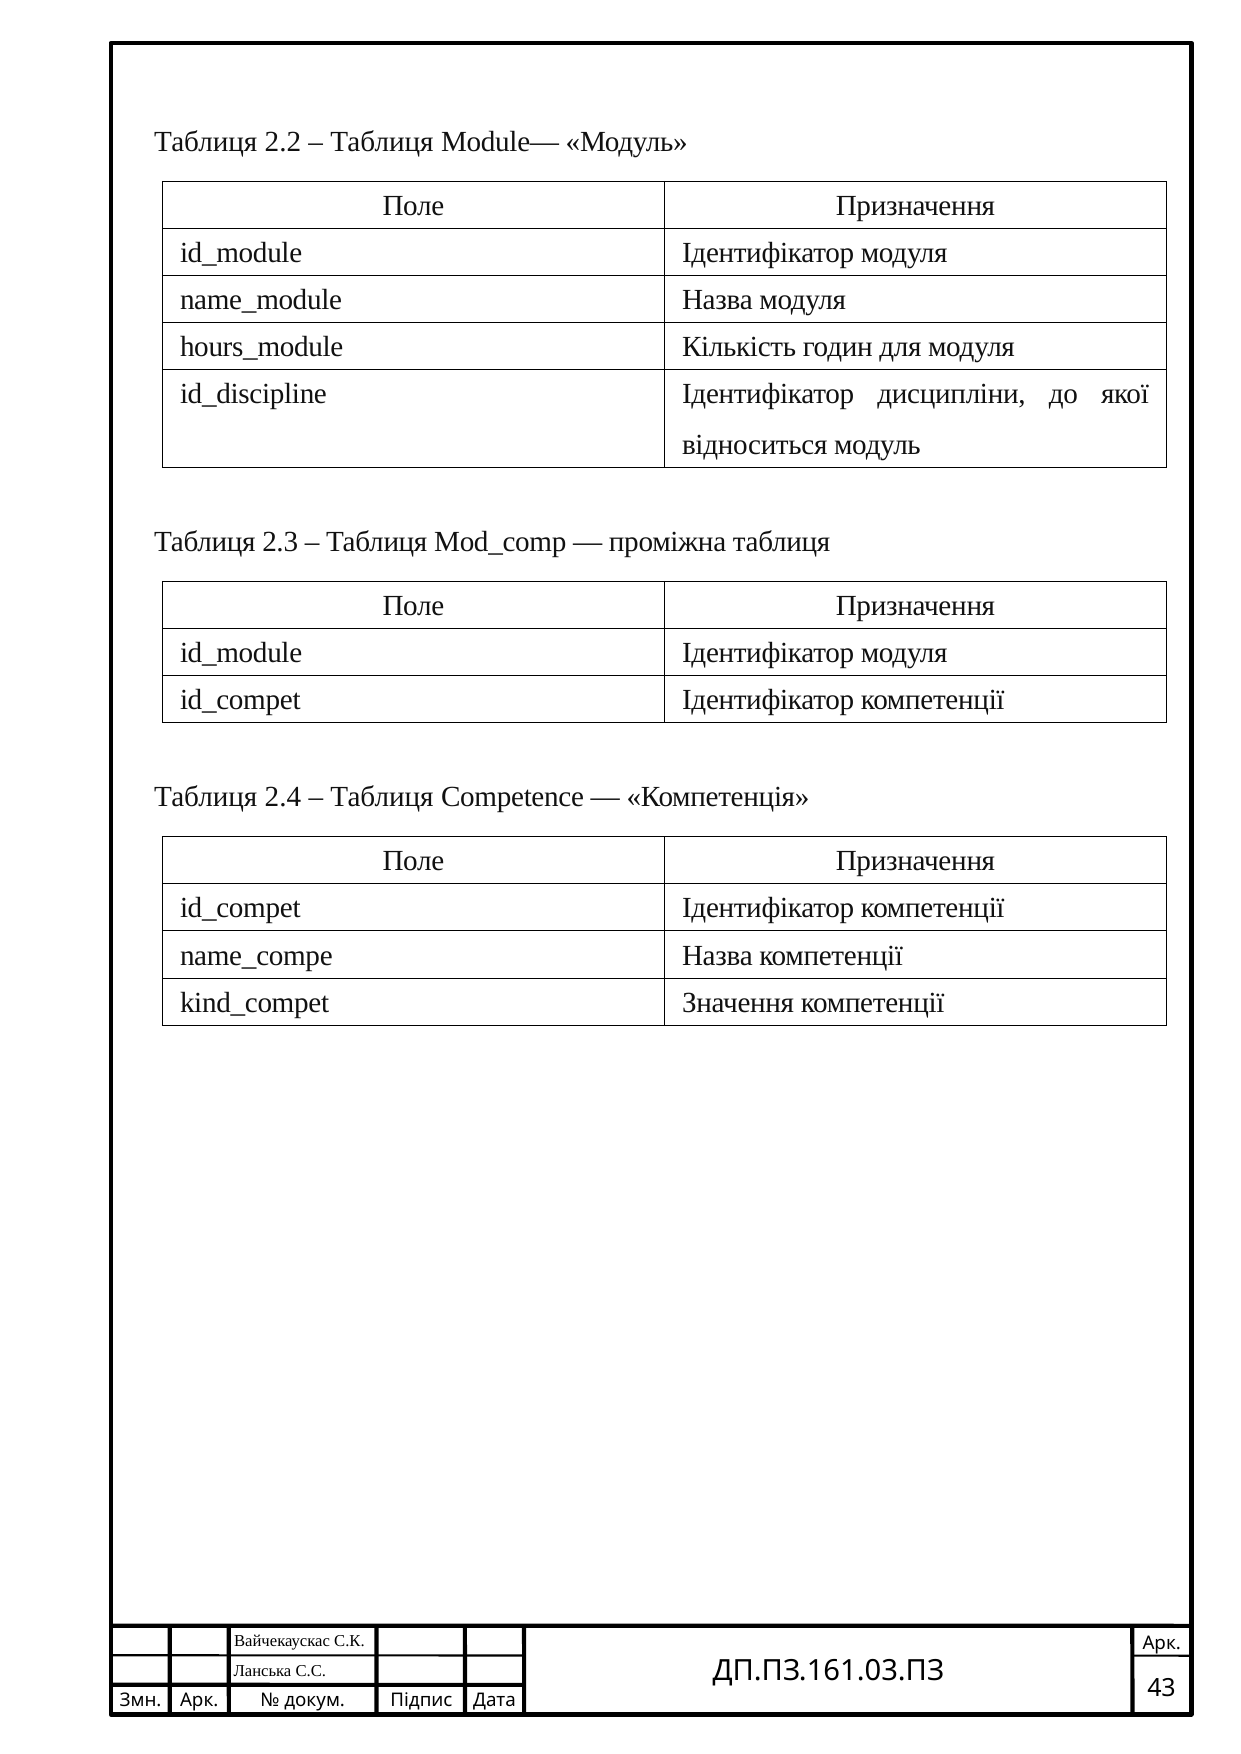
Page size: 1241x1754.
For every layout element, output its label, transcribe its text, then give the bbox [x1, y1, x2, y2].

table_cell Ідентифікатор компетенції [665, 676, 1166, 722]
table_cell Назва компетенції [665, 931, 1166, 977]
table_cell Ідентифікатор дисципліни, до якої відноситься модуль [665, 370, 1166, 467]
table_cell Назва модуля [665, 276, 1166, 322]
text Таблиця 2.3 – Таблиця Mod_comp — проміжна таблиця [148, 518, 1181, 564]
table_cell name_compe [163, 931, 664, 977]
table_cell id_module [163, 229, 664, 275]
table_header Поле [163, 837, 664, 883]
table_cell id_module [163, 629, 664, 675]
table_cell kind_compet [163, 979, 664, 1024]
table_header Призначення [665, 837, 1166, 883]
table_header Поле [163, 582, 664, 628]
table_cell Ідентифікатор модуля [665, 229, 1166, 275]
table_header Поле [163, 182, 664, 228]
text Таблиця 2.2 – Таблиця Module— «Модуль» [148, 118, 1181, 164]
table_cell Ідентифікатор модуля [665, 629, 1166, 675]
table_cell Значення компетенції [665, 979, 1166, 1024]
table_cell Кількість годин для модуля [665, 323, 1166, 369]
table_cell id_compet [163, 676, 664, 722]
table_cell Ідентифікатор компетенції [665, 884, 1166, 930]
table_cell id_compet [163, 884, 664, 930]
table_header Призначення [665, 182, 1166, 228]
table_cell id_discipline [163, 370, 664, 467]
table_cell name_module [163, 276, 664, 322]
table_header Призначення [665, 582, 1166, 628]
table_cell hours_module [163, 323, 664, 369]
text Таблиця 2.4 – Таблиця Competence — «Компетенція» [148, 773, 1181, 819]
